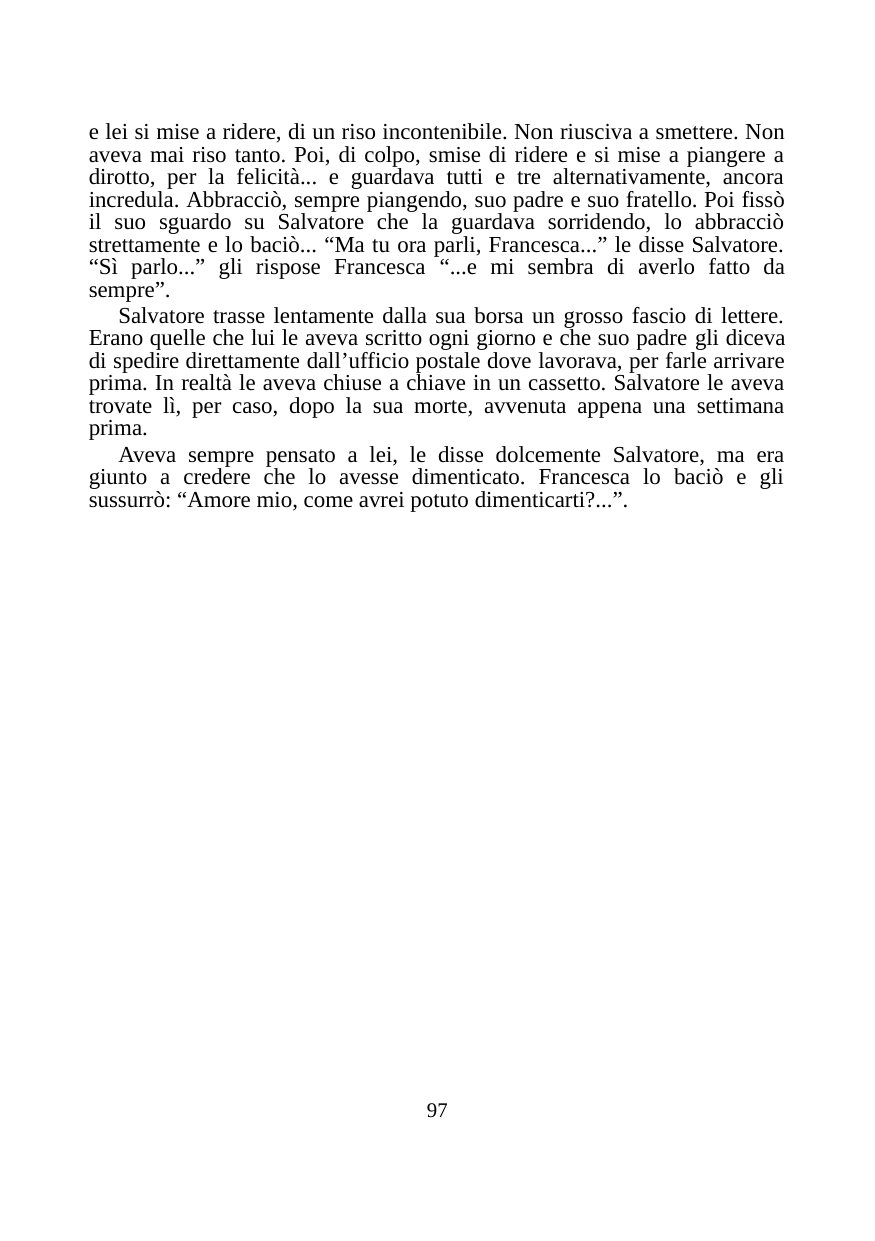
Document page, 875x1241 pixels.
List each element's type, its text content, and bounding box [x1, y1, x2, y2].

text e lei si mise a ridere, di un riso incontenibile. Non riusciva a smettere. Non aveva mai riso tanto. Poi, di colpo, smise di ridere e si mise a piangere a dirotto, per la felicità... e guardava tutti e tre alternativamente, ancora incredula. Abbracciò, sempre piangendo, suo padre e suo fratello. Poi fissò il suo sguardo su Salvatore che la guardava sorridendo, lo abbracciò strettamente e lo baciò... “Ma tu ora parli, Francesca...” le disse Salvatore. “Sì parlo...” gli rispose Francesca “...e mi sembra di averlo fatto da sempre”. [88, 118, 786, 302]
text Salvatore trasse lentamente dalla sua borsa un grosso fascio di lettere. Erano quelle che lui le aveva scritto ogni giorno e che suo padre gli diceva di spedire direttamente dall’ufficio postale dove lavorava, per farle arrivare prima. In realtà le aveva chiuse a chiave in un cassetto. Salvatore le aveva trovate lì, per caso, dopo la sua morte, avvenuta appena una settimana prima. [88, 302, 786, 441]
text Aveva sempre pensato a lei, le disse dolcemente Salvatore, ma era giunto a credere che lo avesse dimenticato. Francesca lo baciò e gli sussurrò: “Amore mio, come avrei potuto dimenticarti?...”. [88, 441, 786, 512]
